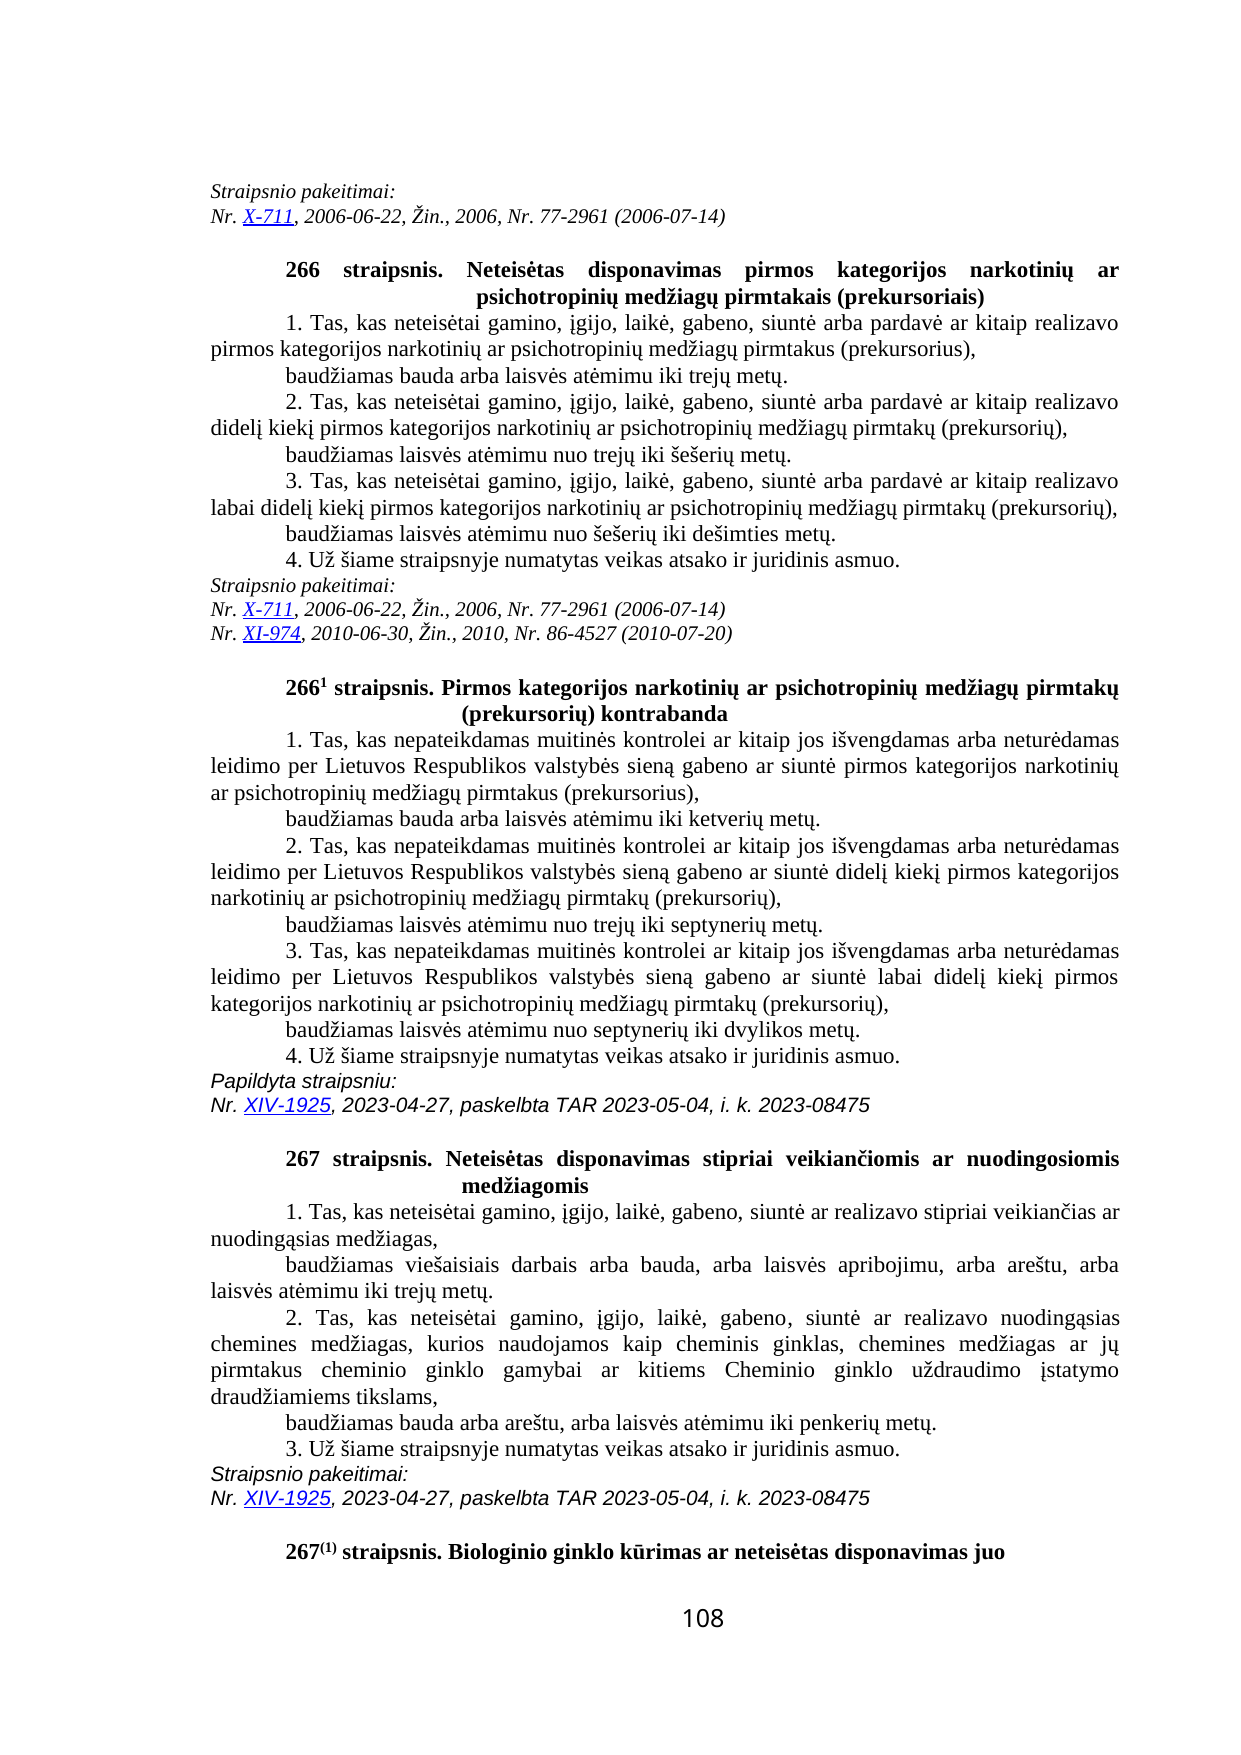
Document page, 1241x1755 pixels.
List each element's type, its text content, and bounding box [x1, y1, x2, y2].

text Nr. X-711, 2006-06-22, Žin., 2006, Nr. 77-2961 (2006-07-14) [210, 597, 1120, 621]
text baudžiamas laisvės atėmimu nuo septynerių iki dvylikos metų. [210, 1016, 1120, 1042]
text baudžiamas laisvės atėmimu nuo trejų iki šešerių metų. [210, 441, 1120, 467]
text 4. Už šiame straipsnyje numatytas veikas atsako ir juridinis asmuo. [210, 1042, 1120, 1069]
text Straipsnio pakeitimai: [210, 179, 1120, 203]
text Nr. XI-974, 2010-06-30, Žin., 2010, Nr. 86-4527 (2010-07-20) [210, 621, 1120, 645]
text Nr. XIV-1925, 2023-04-27, paskelbta TAR 2023-05-04, i. k. 2023-08475 [210, 1486, 1120, 1510]
text 267(1) straipsnis. Biologinio ginklo kūrimas ar neteisėtas disponavimas juo [210, 1538, 1120, 1565]
text baudžiamas laisvės atėmimu nuo trejų iki septynerių metų. [210, 911, 1120, 937]
text 2. Tas, kas nepateikdamas muitinės kontrolei ar kitaip jos išvengdamas arba neturėdamas leidimo per Lietuvos Respublikos valstybės sieną gabeno ar siuntė didelį kiekį pirmos kategorijos narkotinių ar psichotropinių medžiagų pirmtakų (prekursorių), [210, 832, 1120, 911]
text baudžiamas viešaisiais darbais arba bauda, arba laisvės apribojimu, arba areštu, arba laisvės atėmimu iki trejų metų. [210, 1251, 1120, 1304]
text 1. Tas, kas neteisėtai gamino, įgijo, laikė, gabeno, siuntė arba pardavė ar kitaip realizavo pirmos kategorijos narkotinių ar psichotropinių medžiagų pirmtakus (prekursorius), [210, 309, 1120, 362]
text 3. Tas, kas neteisėtai gamino, įgijo, laikė, gabeno, siuntė arba pardavė ar kitaip realizavo labai didelį kiekį pirmos kategorijos narkotinių ar psichotropinių medžiagų pirmtakų (prekursorių), [210, 467, 1120, 520]
text 2. Tas, kas neteisėtai gamino, įgijo, laikė, gabeno, siuntė ar realizavo nuodingąsias chemines medžiagas, kurios naudojamos kaip cheminis ginklas, chemines medžiagas ar jų pirmtakus cheminio ginklo gamybai ar kitiems Cheminio ginklo uždraudimo įstatymo draudžiamiems tikslams, [210, 1304, 1120, 1409]
text 1. Tas, kas nepateikdamas muitinės kontrolei ar kitaip jos išvengdamas arba neturėdamas leidimo per Lietuvos Respublikos valstybės sieną gabeno ar siuntė pirmos kategorijos narkotinių ar psichotropinių medžiagų pirmtakus (prekursorius), [210, 726, 1120, 805]
text 2661 straipsnis. Pirmos kategorijos narkotinių ar psichotropinių medžiagų pirmtakų (prekursorių) kontrabanda [285, 673, 1120, 726]
text 2. Tas, kas neteisėtai gamino, įgijo, laikė, gabeno, siuntė arba pardavė ar kitaip realizavo didelį kiekį pirmos kategorijos narkotinių ar psichotropinių medžiagų pirmtakų (prekursorių), [210, 388, 1120, 441]
text 267 straipsnis. Neteisėtas disponavimas stipriai veikiančiomis ar nuodingosiomis medžiagomis [285, 1146, 1120, 1198]
text Papildyta straipsniu: [210, 1069, 1120, 1093]
text baudžiamas laisvės atėmimu nuo šešerių iki dešimties metų. [210, 520, 1120, 546]
text 266 straipsnis. Neteisėtas disponavimas pirmos kategorijos narkotinių ar psichotropinių medžiagų pirmtakais (prekursoriais) [285, 256, 1120, 309]
text 4. Už šiame straipsnyje numatytas veikas atsako ir juridinis asmuo. [210, 546, 1120, 573]
text Straipsnio pakeitimai: [210, 573, 1120, 597]
text baudžiamas bauda arba laisvės atėmimu iki trejų metų. [210, 362, 1120, 388]
text baudžiamas bauda arba laisvės atėmimu iki ketverių metų. [210, 805, 1120, 832]
text Straipsnio pakeitimai: [210, 1462, 1120, 1486]
text baudžiamas bauda arba areštu, arba laisvės atėmimu iki penkerių metų. [210, 1409, 1120, 1435]
text 1. Tas, kas neteisėtai gamino, įgijo, laikė, gabeno, siuntė ar realizavo stipriai veikiančias ar nuodingąsias medžiagas, [210, 1198, 1120, 1251]
text Nr. XIV-1925, 2023-04-27, paskelbta TAR 2023-05-04, i. k. 2023-08475 [210, 1093, 1120, 1117]
text Nr. X-711, 2006-06-22, Žin., 2006, Nr. 77-2961 (2006-07-14) [210, 203, 1120, 228]
text 3. Tas, kas nepateikdamas muitinės kontrolei ar kitaip jos išvengdamas arba neturėdamas leidimo per Lietuvos Respublikos valstybės sieną gabeno ar siuntė labai didelį kiekį pirmos kategorijos narkotinių ar psichotropinių medžiagų pirmtakų (prekursorių), [210, 937, 1120, 1016]
text 3. Už šiame straipsnyje numatytas veikas atsako ir juridinis asmuo. [210, 1435, 1120, 1462]
